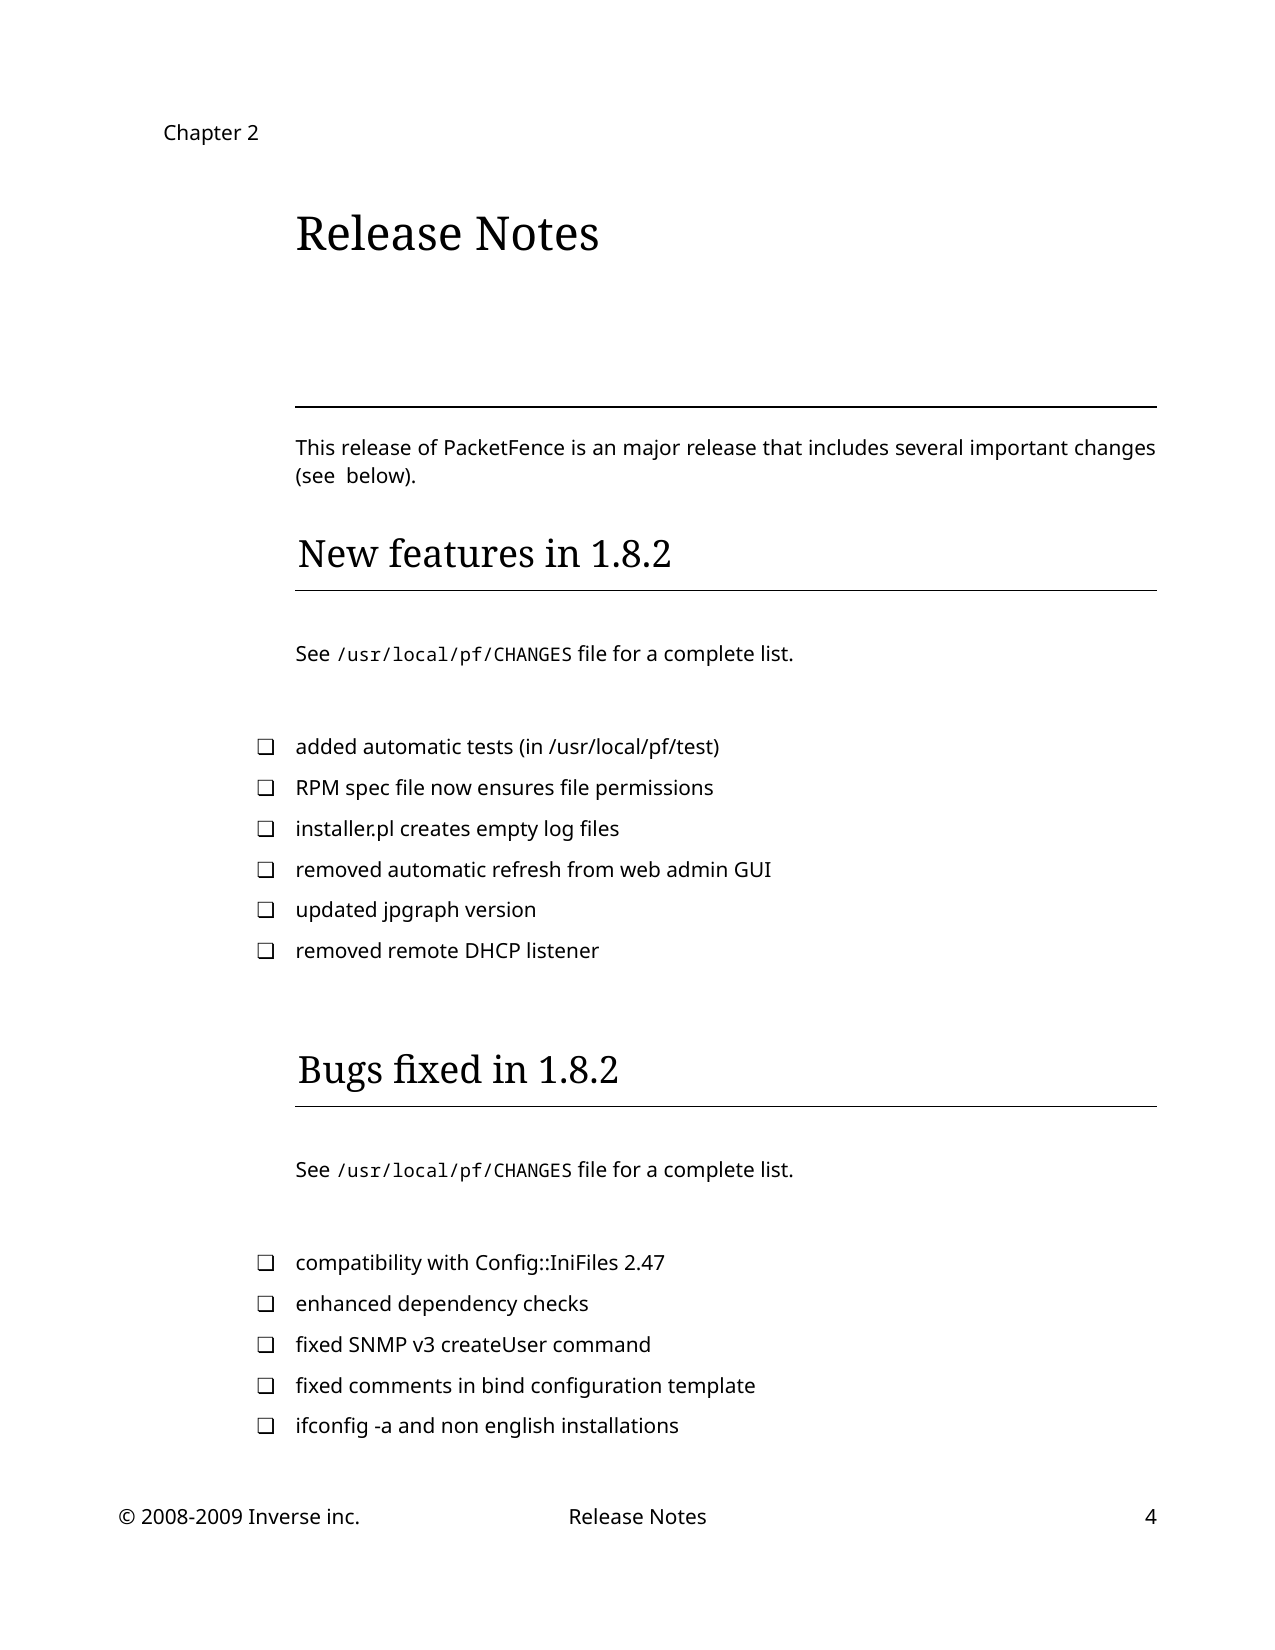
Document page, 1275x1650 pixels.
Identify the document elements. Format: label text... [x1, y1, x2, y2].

subtitle New features in 1.8.2 [295, 527, 1157, 590]
subtitle Release Notes [295, 201, 1157, 406]
list ❏ fixed comments in bind configuration template [256, 1371, 1157, 1399]
text This release of PacketFence is an major release that includes several important changes (see below). [295, 433, 1157, 490]
list ❏ added automatic tests (in /usr/local/pf/test) [256, 732, 1157, 760]
list ❏ removed automatic refresh from web admin GUI [256, 855, 1157, 883]
list ❏ removed remote DHCP listener [256, 937, 1157, 965]
list ❏ fixed SNMP v3 createUser command [256, 1330, 1157, 1358]
list ❏ RPM spec file now ensures file permissions [256, 773, 1157, 801]
list ❏ compatibility with Config::IniFiles 2.47 [256, 1248, 1157, 1276]
list ❏ installer.pl creates empty log files [256, 814, 1157, 842]
list ❏ enhanced dependency checks [256, 1289, 1157, 1317]
subtitle Bugs fixed in 1.8.2 [295, 1043, 1157, 1106]
list ❏ ifconfig -a and non english installations [256, 1412, 1157, 1440]
text See /usr/local/pf/CHANGES file for a complete list. [295, 1155, 1157, 1183]
list ❏ updated jpgraph version [256, 896, 1157, 924]
text See /usr/local/pf/CHANGES file for a complete list. [295, 639, 1157, 667]
